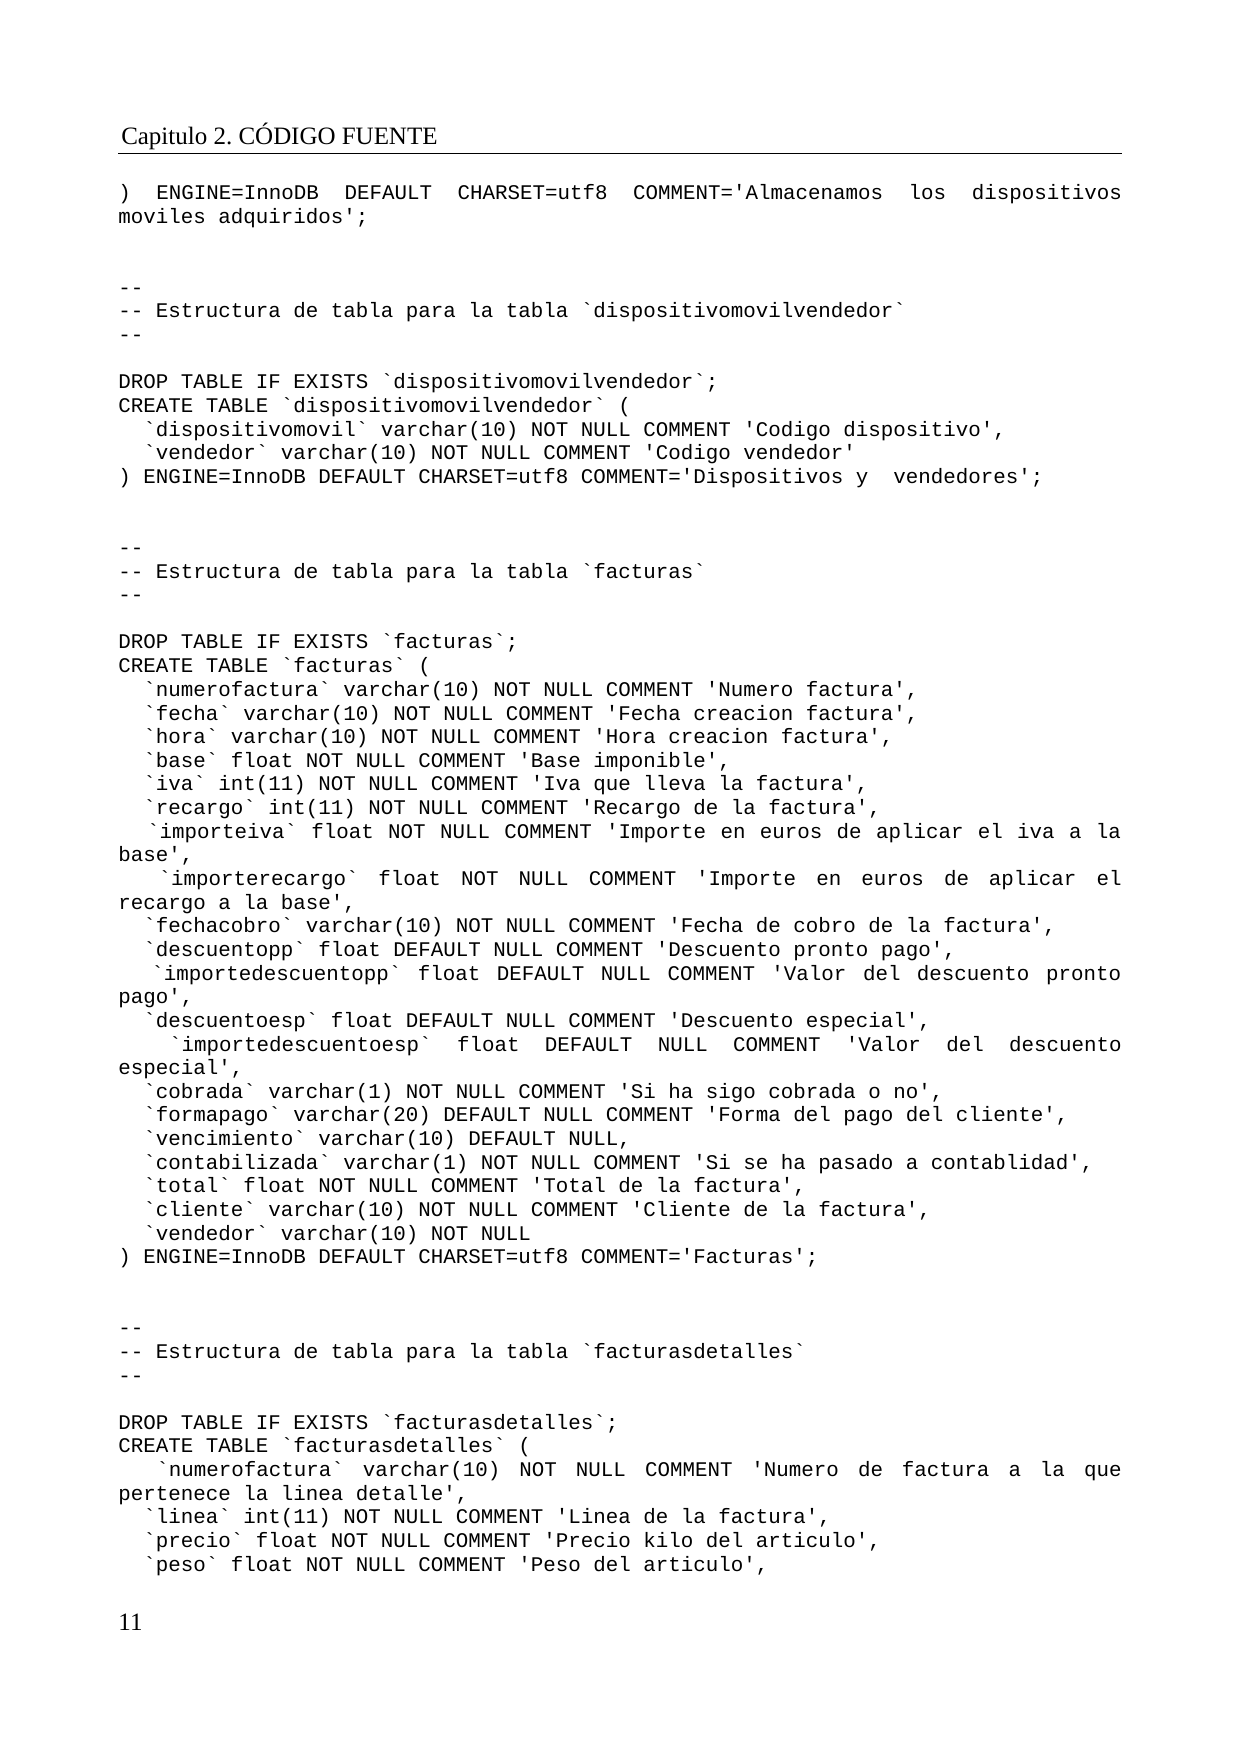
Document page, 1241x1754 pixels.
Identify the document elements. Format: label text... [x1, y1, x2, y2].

text -- [118, 324, 1122, 348]
text DROP TABLE IF EXISTS `dispositivomovilvendedor`; [118, 371, 1122, 395]
text -- Estructura de tabla para la tabla `dispositivomovilvendedor` [118, 301, 1122, 324]
text `fechacobro` varchar(10) NOT NULL COMMENT 'Fecha de cobro de la factura', [118, 915, 1122, 939]
text `iva` int(11) NOT NULL COMMENT 'Iva que lleva la factura', [118, 773, 1122, 797]
text `total` float NOT NULL COMMENT 'Total de la factura', [118, 1175, 1122, 1199]
text `fecha` varchar(10) NOT NULL COMMENT 'Fecha creacion factura', [118, 702, 1122, 726]
text ) ENGINE=InnoDB DEFAULT CHARSET=utf8 COMMENT='Facturas'; [118, 1246, 1122, 1270]
text `importeiva` float NOT NULL COMMENT 'Importe en euros de aplicar el iva a la base', [118, 821, 1122, 868]
text -- [118, 584, 1122, 608]
text `importedescuentopp` float DEFAULT NULL COMMENT 'Valor del descuento pronto pago', [118, 963, 1122, 1010]
text -- Estructura de tabla para la tabla `facturasdetalles` [118, 1341, 1122, 1364]
text `importedescuentoesp` float DEFAULT NULL COMMENT 'Valor del descuento especial', [118, 1033, 1122, 1081]
text `formapago` varchar(20) DEFAULT NULL COMMENT 'Forma del pago del cliente', [118, 1104, 1122, 1128]
text CREATE TABLE `dispositivomovilvendedor` ( [118, 395, 1122, 419]
text `peso` float NOT NULL COMMENT 'Peso del articulo', [118, 1554, 1122, 1577]
text `base` float NOT NULL COMMENT 'Base imponible', [118, 750, 1122, 773]
text `hora` varchar(10) NOT NULL COMMENT 'Hora creacion factura', [118, 726, 1122, 750]
text `precio` float NOT NULL COMMENT 'Precio kilo del articulo', [118, 1530, 1122, 1554]
text -- Estructura de tabla para la tabla `facturas` [118, 561, 1122, 584]
text ) ENGINE=InnoDB DEFAULT CHARSET=utf8 COMMENT='Dispositivos y vendedores'; [118, 466, 1122, 490]
text DROP TABLE IF EXISTS `facturas`; [118, 632, 1122, 655]
text -- [118, 1317, 1122, 1341]
text CREATE TABLE `facturasdetalles` ( [118, 1436, 1122, 1459]
text -- [118, 537, 1122, 561]
text ) ENGINE=InnoDB DEFAULT CHARSET=utf8 COMMENT='Almacenamos los dispositivos moviles adquiridos'; [118, 182, 1122, 229]
text `cliente` varchar(10) NOT NULL COMMENT 'Cliente de la factura', [118, 1199, 1122, 1223]
text `vendedor` varchar(10) NOT NULL COMMENT 'Codigo vendedor' [118, 442, 1122, 466]
text `numerofactura` varchar(10) NOT NULL COMMENT 'Numero de factura a la que pertenece la linea detalle', [118, 1459, 1122, 1506]
text `numerofactura` varchar(10) NOT NULL COMMENT 'Numero factura', [118, 679, 1122, 702]
text -- [118, 1364, 1122, 1388]
text `vencimiento` varchar(10) DEFAULT NULL, [118, 1128, 1122, 1152]
text `cobrada` varchar(1) NOT NULL COMMENT 'Si ha sigo cobrada o no', [118, 1081, 1122, 1104]
text CREATE TABLE `facturas` ( [118, 655, 1122, 679]
text `linea` int(11) NOT NULL COMMENT 'Linea de la factura', [118, 1506, 1122, 1530]
text -- [118, 277, 1122, 301]
text `dispositivomovil` varchar(10) NOT NULL COMMENT 'Codigo dispositivo', [118, 419, 1122, 442]
text `descuentopp` float DEFAULT NULL COMMENT 'Descuento pronto pago', [118, 939, 1122, 963]
text `contabilizada` varchar(1) NOT NULL COMMENT 'Si se ha pasado a contablidad', [118, 1152, 1122, 1175]
text `vendedor` varchar(10) NOT NULL [118, 1223, 1122, 1246]
text DROP TABLE IF EXISTS `facturasdetalles`; [118, 1412, 1122, 1436]
text `recargo` int(11) NOT NULL COMMENT 'Recargo de la factura', [118, 797, 1122, 821]
text `importerecargo` float NOT NULL COMMENT 'Importe en euros de aplicar el recargo a la base', [118, 868, 1122, 915]
text `descuentoesp` float DEFAULT NULL COMMENT 'Descuento especial', [118, 1010, 1122, 1033]
